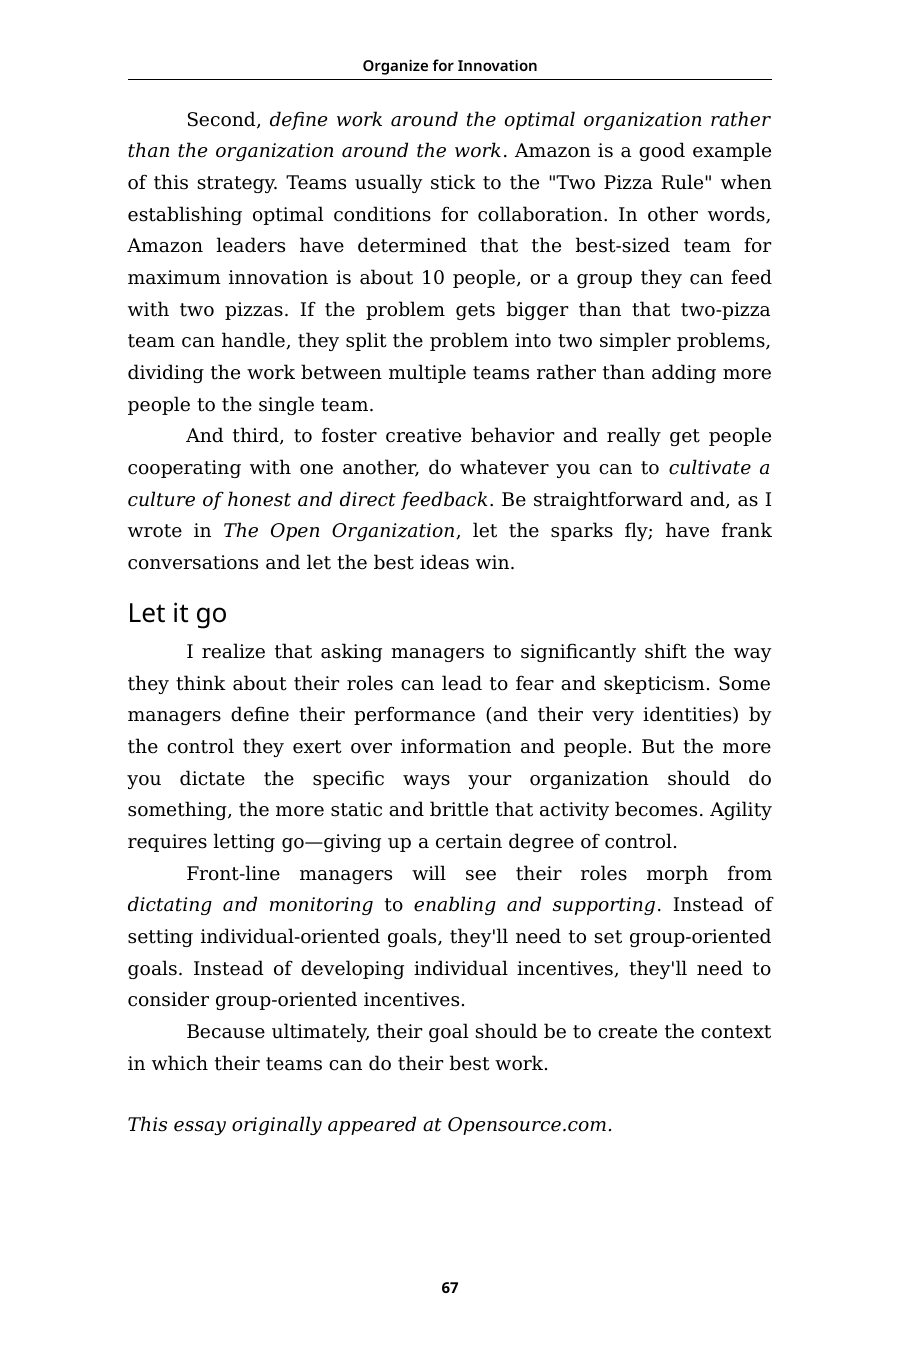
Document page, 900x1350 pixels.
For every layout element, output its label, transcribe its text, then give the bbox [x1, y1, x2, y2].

subtitle Let it go [127, 598, 772, 629]
text Second, define work around the optimal organization rather than the organization around the work. Amazon is a good example of this strategy. Teams usually stick to the "Two Pizza Rule" when establishing optimal conditions for collaboration. In other words, Amazon leaders have determined that the best-sized team for maximum innovation is about 10 people, or a group they can feed with two pizzas. If the problem gets bigger than that two-pizza team can handle, they split the problem into two simpler problems, dividing the work between multiple teams rather than adding more people to the single team. [127, 109, 772, 416]
text I realize that asking managers to significantly shift the way they think about their roles can lead to fear and skepticism. Some managers define their performance (and their very identities) by the control they exert over information and people. But the more you dictate the specific ways your organization should do something, the more static and brittle that activity becomes. Agility requires letting go—giving up a certain degree of control. [127, 641, 772, 853]
text This essay originally appeared at Opensource.com. [127, 1114, 772, 1136]
text Front-line managers will see their roles morph from dictating and monitoring to enabling and supporting. Instead of setting individual-oriented goals, they'll need to set group-oriented goals. Instead of developing individual incentives, they'll need to consider group-oriented incentives. [127, 863, 772, 1011]
text Because ultimately, their goal should be to create the context in which their teams can do their best work. [127, 1021, 772, 1075]
text And third, to foster creative behavior and really get people cooperating with one another, do whatever you can to cultivate a culture of honest and direct feedback. Be straightforward and, as I wrote in The Open Organization, let the sparks fly; have frank conversations and let the best ideas win. [127, 425, 772, 574]
